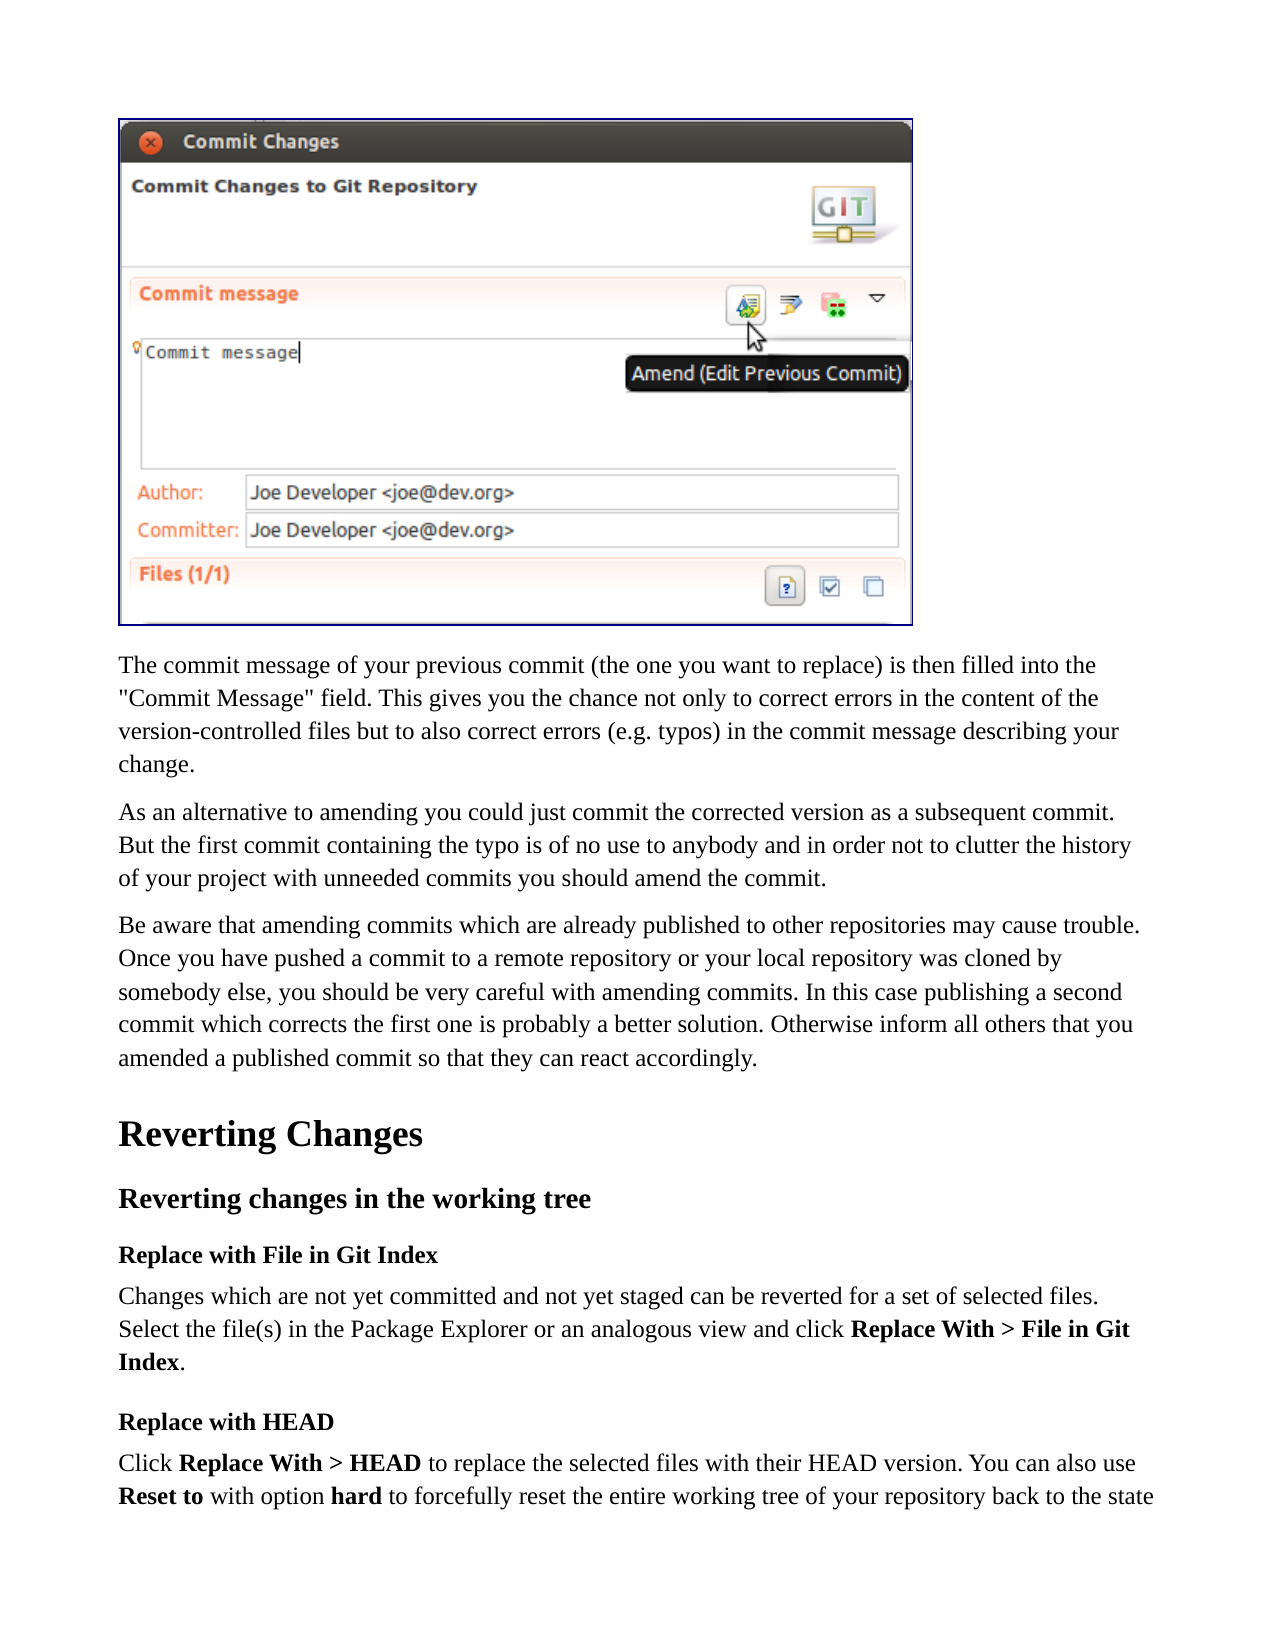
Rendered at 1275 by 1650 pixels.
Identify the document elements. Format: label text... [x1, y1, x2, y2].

text The commit message of your previous commit (the one you want to replace) is then filled into the "Commit Message" field. This gives you the chance not only to correct errors in the content of the version-controlled files but to also correct errors (e.g. typos) in the commit message describing your change. [118, 650, 1157, 778]
picture [120, 120, 912, 624]
subtitle Replace with HEAD [118, 1407, 1157, 1436]
subtitle Replace with File in Git Index [118, 1240, 1157, 1268]
text Changes which are not yet committed and not yet staged can be reverted for a set of selected files. Select the file(s) in the Package Explorer or an analogous view and click Replace With > File in Git Index. [118, 1281, 1157, 1376]
text Click Replace With > HEAD to replace the selected files with their HEAD version. You can also use Reset to with option hard to forcefully reset the entire working tree of your repository back to the state [118, 1448, 1157, 1510]
subtitle Reverting Changes [118, 1111, 1157, 1154]
subtitle Reverting changes in the working tree [118, 1181, 1157, 1215]
text Be aware that amending commits which are already published to other repositories may cause trouble. Once you have pushed a commit to a remote repository or your local repository was cloned by somebody else, you should be very careful with amending commits. In this case publishing a second commit which corrects the first one is probably a better solution. Otherwise inform all others that you amended a published commit so that they can react accordingly. [118, 911, 1157, 1071]
text As an alternative to amending you could just commit the corrected version as a subsequent commit. But the first commit containing the typo is of no use to anybody and in order not to clutter the history of your project with unneeded commits you should amend the commit. [118, 797, 1157, 892]
